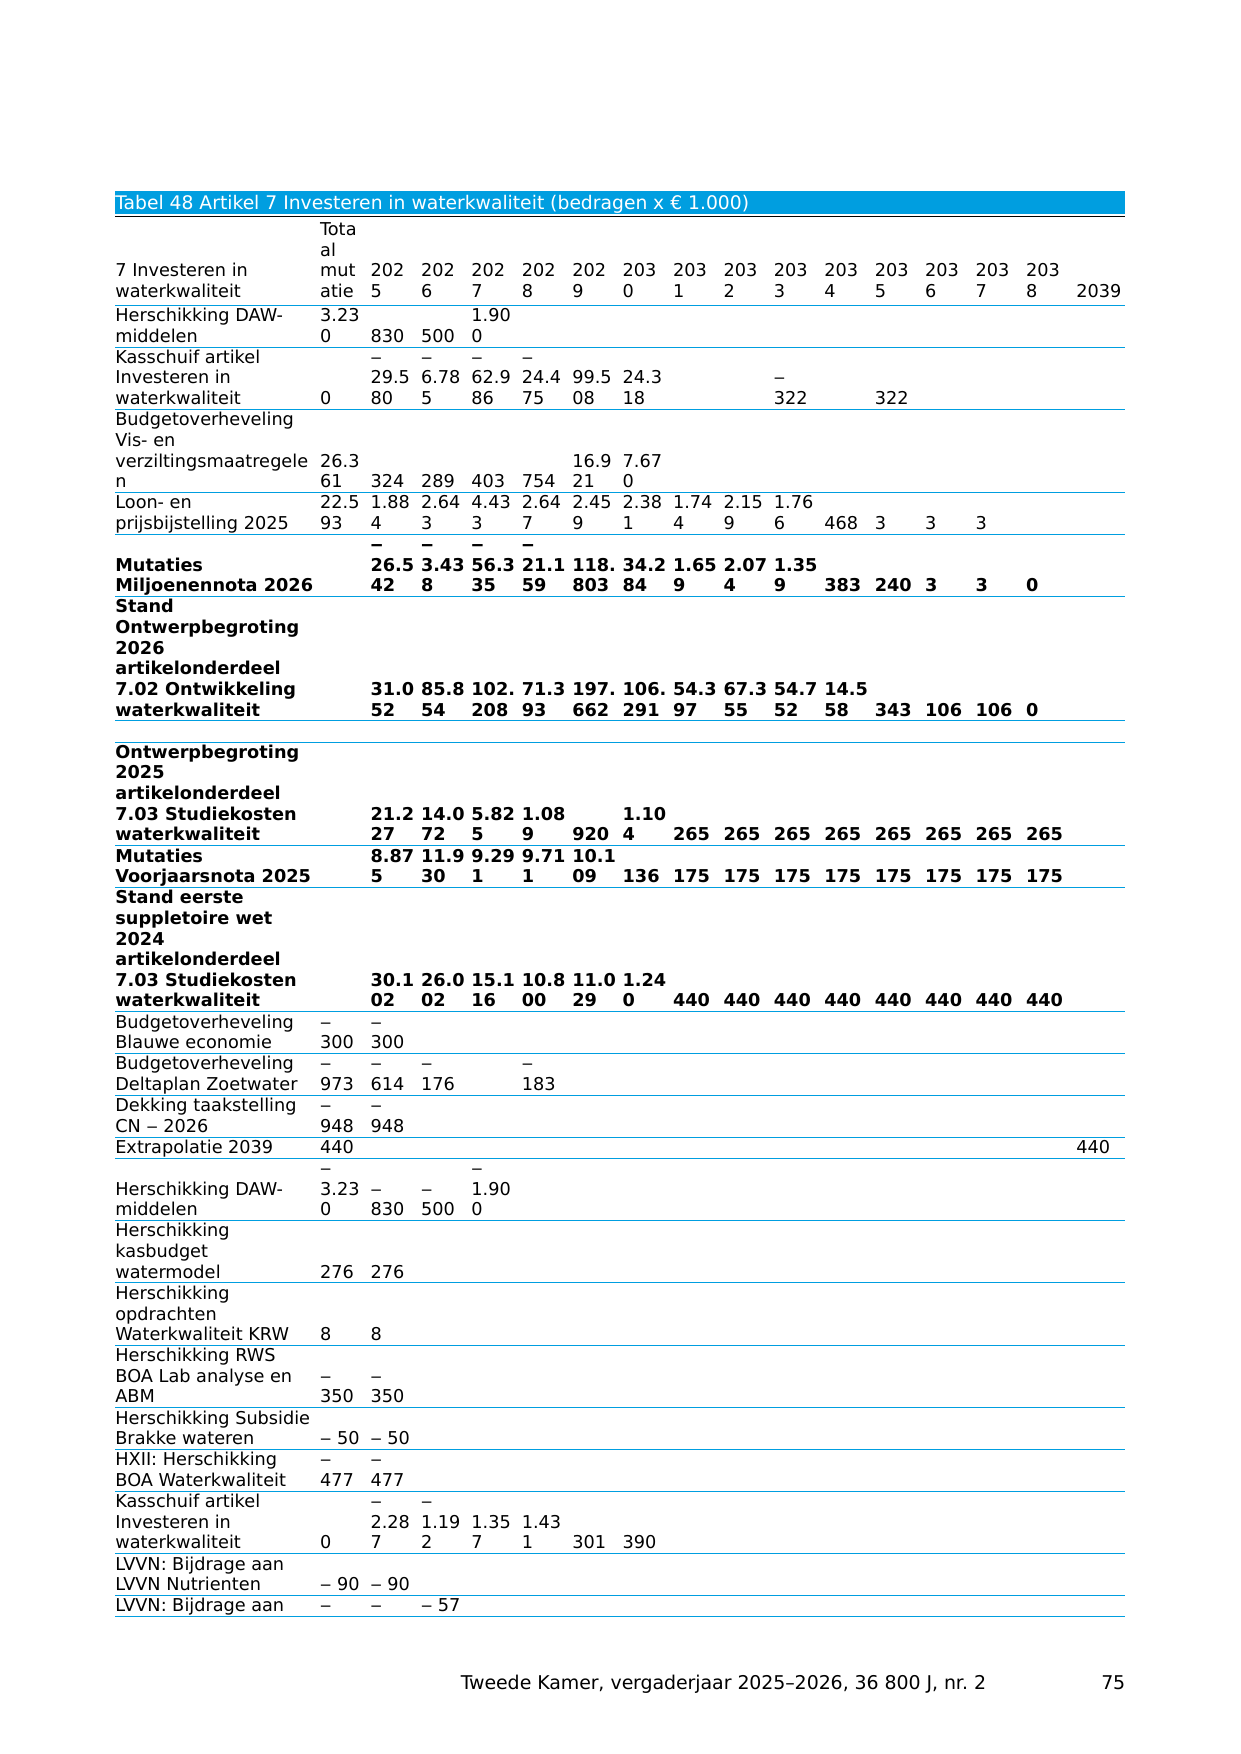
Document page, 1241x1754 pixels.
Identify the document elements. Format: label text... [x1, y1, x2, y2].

table_cell [620, 721, 670, 741]
table_cell 26.361 [317, 410, 367, 492]
table_cell 106.291 [620, 597, 670, 720]
table_cell [872, 1492, 922, 1553]
table_cell [973, 1138, 1023, 1157]
table_cell [1073, 1450, 1125, 1491]
table_cell [771, 1554, 821, 1595]
table_cell 440 [872, 888, 922, 1011]
table_cell [1073, 888, 1125, 1011]
table_cell [1023, 1450, 1073, 1491]
table_cell [670, 1346, 720, 1407]
table_cell [418, 1346, 468, 1407]
table_cell [468, 721, 519, 741]
table_cell [973, 1596, 1023, 1616]
table_cell [620, 1283, 670, 1345]
table_cell [620, 306, 670, 346]
table_cell [418, 1408, 468, 1449]
table_cell 390 [620, 1492, 670, 1553]
table_cell Budgetoverheveling Deltaplan Zoetwater [115, 1054, 317, 1094]
table_cell [821, 1408, 872, 1449]
table_cell ‒ 477 [317, 1450, 367, 1491]
table_cell 16.921 [569, 410, 619, 492]
table_cell [973, 1096, 1023, 1136]
table_cell [1023, 1554, 1073, 1595]
table_cell [620, 1408, 670, 1449]
table_cell Ontwerpbegroting 2025 artikelonderdeel 7.03 Studiekosten waterkwaliteit [115, 743, 317, 845]
table_cell [771, 1221, 821, 1282]
table_cell ‒ 24.475 [519, 348, 569, 409]
table_cell [872, 410, 922, 492]
table_cell [1023, 1492, 1073, 1553]
table_cell 1.900 [468, 306, 519, 346]
table_cell 21.227 [368, 743, 418, 845]
table_cell [418, 1012, 468, 1053]
table_cell Mutaties Voorjaarsnota 2025 [115, 846, 317, 887]
table_cell [519, 306, 569, 346]
table_cell [670, 348, 720, 409]
table_cell [771, 1138, 821, 1157]
table_cell ‒ 90 [368, 1554, 418, 1595]
table_cell [821, 1554, 872, 1595]
table_cell [922, 1596, 972, 1616]
table_cell [317, 535, 367, 596]
table_cell [468, 1408, 519, 1449]
table_cell 136 [620, 846, 670, 887]
table_cell 2027 [468, 217, 519, 304]
table_cell [1073, 493, 1125, 533]
table_cell [1073, 348, 1125, 409]
table_cell [821, 721, 872, 741]
table_cell 175 [771, 846, 821, 887]
table_cell [821, 1159, 872, 1220]
table_cell 2038 [1023, 217, 1073, 304]
table_cell [973, 1346, 1023, 1407]
table_cell [922, 1450, 972, 1491]
table_cell 265 [872, 743, 922, 845]
table_cell [1073, 1554, 1125, 1595]
table_cell [1073, 1159, 1125, 1220]
table_cell 9.291 [468, 846, 519, 887]
table_cell [670, 1159, 720, 1220]
table_cell 1.104 [620, 743, 670, 845]
table_cell LVVN: Bijdrage aan LVVN Nutrienten [115, 1554, 317, 1595]
table_cell ‒ 90 [317, 1554, 367, 1595]
table_cell [670, 1596, 720, 1616]
table_cell [418, 1096, 468, 1136]
table_cell [872, 721, 922, 741]
table_cell [1073, 846, 1125, 887]
table_cell [468, 1138, 519, 1157]
table_cell Herschikking opdrachten Waterkwaliteit KRW [115, 1283, 317, 1345]
table_cell Herschikking DAW-middelen [115, 1159, 317, 1220]
table_cell [771, 1408, 821, 1449]
table_cell [1073, 1054, 1125, 1094]
table_cell 34.284 [620, 535, 670, 596]
table_cell [620, 1012, 670, 1053]
table_cell [569, 1596, 619, 1616]
table_cell [821, 1012, 872, 1053]
table_cell [973, 306, 1023, 346]
table_cell [468, 1012, 519, 1053]
table_cell [670, 1554, 720, 1595]
table_cell [821, 1221, 872, 1282]
table_cell 54.752 [771, 597, 821, 720]
table_cell [569, 1408, 619, 1449]
table_cell [317, 888, 367, 1011]
table_cell 440 [1073, 1138, 1125, 1157]
table_cell [872, 1283, 922, 1345]
table_cell [1073, 1096, 1125, 1136]
table_cell [720, 1138, 771, 1157]
table_cell 1.089 [519, 743, 569, 845]
table_cell [973, 1450, 1023, 1491]
table_cell Herschikking DAW-middelen [115, 306, 317, 346]
table_cell 197.662 [569, 597, 619, 720]
table_cell [1073, 535, 1125, 596]
table_cell 0 [1023, 535, 1073, 596]
table_cell [620, 1450, 670, 1491]
table_cell [922, 410, 972, 492]
table_cell 8 [368, 1283, 418, 1345]
table_cell [1023, 1408, 1073, 1449]
table_cell [973, 1221, 1023, 1282]
table_cell [468, 1096, 519, 1136]
table_cell 440 [720, 888, 771, 1011]
table_cell 2037 [973, 217, 1023, 304]
table_cell 24.318 [620, 348, 670, 409]
table_cell 3 [973, 493, 1023, 533]
table_cell 15.116 [468, 888, 519, 1011]
table_cell [872, 1159, 922, 1220]
table_cell [1073, 306, 1125, 346]
table_cell 440 [821, 888, 872, 1011]
table_cell 468 [821, 493, 872, 533]
table_cell [973, 410, 1023, 492]
table_cell 440 [973, 888, 1023, 1011]
table_cell 4.433 [468, 493, 519, 533]
table_cell [720, 1596, 771, 1616]
table_cell [872, 306, 922, 346]
table_cell [620, 1346, 670, 1407]
table_cell 301 [569, 1492, 619, 1553]
table_cell ‒ 29.580 [368, 348, 418, 409]
table_cell [1023, 493, 1073, 533]
table_cell ‒ 6.785 [418, 348, 468, 409]
table_cell [922, 1408, 972, 1449]
table_cell 3 [973, 535, 1023, 596]
table_cell ‒ 614 [368, 1054, 418, 1094]
table_cell [519, 1450, 569, 1491]
table_cell 383 [821, 535, 872, 596]
table_cell [670, 1408, 720, 1449]
table_cell [1073, 1492, 1125, 1553]
table_cell 2032 [720, 217, 771, 304]
table_cell ‒ 1.192 [418, 1492, 468, 1553]
table_cell 440 [771, 888, 821, 1011]
table_cell Loon- en prijsbijstelling 2025 [115, 493, 317, 533]
table_cell 175 [670, 846, 720, 887]
table_cell [720, 410, 771, 492]
table_cell 403 [468, 410, 519, 492]
table_cell [468, 1554, 519, 1595]
table_cell [418, 1283, 468, 1345]
table_cell 1.659 [670, 535, 720, 596]
table_cell 440 [317, 1138, 367, 1157]
table_cell 2.643 [418, 493, 468, 533]
table_cell 440 [1023, 888, 1073, 1011]
table_cell [821, 348, 872, 409]
table_cell [468, 1283, 519, 1345]
table_cell [468, 1450, 519, 1491]
table_cell 1.744 [670, 493, 720, 533]
table_cell [922, 1096, 972, 1136]
table_cell [872, 1054, 922, 1094]
table_cell [1023, 1221, 1073, 1282]
table_cell 99.508 [569, 348, 619, 409]
table_cell [872, 1096, 922, 1136]
table_cell ‒ 300 [368, 1012, 418, 1053]
table_cell Kasschuif artikel Investeren in waterkwaliteit [115, 348, 317, 409]
table_cell [418, 1554, 468, 1595]
table_cell [771, 1346, 821, 1407]
table_cell [569, 1012, 619, 1053]
table_cell ‒ 2.287 [368, 1492, 418, 1553]
table_cell 71.393 [519, 597, 569, 720]
table_cell [670, 1450, 720, 1491]
table_cell 26.002 [418, 888, 468, 1011]
table_cell [720, 721, 771, 741]
table_cell [1023, 721, 1073, 741]
table_cell [720, 1492, 771, 1553]
table_cell [620, 1096, 670, 1136]
table_cell ‒ 948 [317, 1096, 367, 1136]
table_cell [771, 721, 821, 741]
table_cell Dekking taakstelling CN ‒ 2026 [115, 1096, 317, 1136]
table_cell 11.029 [569, 888, 619, 1011]
table_cell [468, 1054, 519, 1094]
table_cell 8.875 [368, 846, 418, 887]
table_cell [821, 1283, 872, 1345]
table_cell [1023, 1012, 1073, 1053]
table_cell [922, 1138, 972, 1157]
table_cell Herschikking Subsidie Brakke wateren [115, 1408, 317, 1449]
table_cell 265 [821, 743, 872, 845]
table_cell HXII: Herschikking BOA Waterkwaliteit [115, 1450, 317, 1491]
table_cell [1023, 348, 1073, 409]
table_cell 2026 [418, 217, 468, 304]
table_cell [670, 1138, 720, 1157]
table_cell 1.359 [771, 535, 821, 596]
table_cell Herschikking RWS BOA Lab analyse en ABM [115, 1346, 317, 1407]
table_cell [670, 1221, 720, 1282]
table_cell [973, 348, 1023, 409]
table_cell [922, 348, 972, 409]
table_cell Mutaties Miljoenennota 2026 [115, 535, 317, 596]
table_cell 265 [1023, 743, 1073, 845]
table_cell [569, 1096, 619, 1136]
table_cell 2031 [670, 217, 720, 304]
table_cell 0 [1023, 597, 1073, 720]
table_cell [670, 1012, 720, 1053]
table_cell [821, 410, 872, 492]
table_cell [368, 721, 418, 741]
table_cell 754 [519, 410, 569, 492]
table_cell [771, 1492, 821, 1553]
table_cell [872, 1450, 922, 1491]
table_cell [1023, 1283, 1073, 1345]
table_cell 106 [973, 597, 1023, 720]
table_cell [670, 306, 720, 346]
table_cell [670, 1492, 720, 1553]
table_cell ‒ 477 [368, 1450, 418, 1491]
table_cell 30.102 [368, 888, 418, 1011]
table_cell [973, 1054, 1023, 1094]
table_cell Herschikking kasbudget watermodel [115, 1221, 317, 1282]
table_cell [720, 1554, 771, 1595]
table_cell [1073, 721, 1125, 741]
table_cell ‒ 176 [418, 1054, 468, 1094]
table_cell 10.800 [519, 888, 569, 1011]
table_cell ‒ 1.900 [468, 1159, 519, 1220]
table_cell 265 [670, 743, 720, 845]
table_cell ‒ 50 [368, 1408, 418, 1449]
table_cell 106 [922, 597, 972, 720]
table_cell [670, 410, 720, 492]
table_cell 175 [922, 846, 972, 887]
table_cell [872, 1138, 922, 1157]
table_cell [1023, 1596, 1073, 1616]
table_cell [468, 1221, 519, 1282]
table_cell 276 [317, 1221, 367, 1282]
table_cell [720, 1221, 771, 1282]
table_cell [720, 306, 771, 346]
table_cell 31.052 [368, 597, 418, 720]
table_cell 175 [821, 846, 872, 887]
table_cell 2028 [519, 217, 569, 304]
table_cell [771, 1054, 821, 1094]
table_cell [973, 1408, 1023, 1449]
table_cell 67.355 [720, 597, 771, 720]
table_cell ‒ 183 [519, 1054, 569, 1094]
table_cell [973, 1554, 1023, 1595]
table_cell 0 [317, 1492, 367, 1553]
table_cell 175 [973, 846, 1023, 887]
table_cell 5.825 [468, 743, 519, 845]
table_cell [821, 1450, 872, 1491]
table_cell [569, 721, 619, 741]
table_cell [1023, 306, 1073, 346]
table_cell [317, 743, 367, 845]
table_cell [670, 1096, 720, 1136]
table_cell 440 [670, 888, 720, 1011]
table_cell 102.208 [468, 597, 519, 720]
table_cell 1.357 [468, 1492, 519, 1553]
table_cell 289 [418, 410, 468, 492]
table_cell 3 [872, 493, 922, 533]
table_cell [1023, 1346, 1073, 1407]
table_cell 240 [872, 535, 922, 596]
table_cell [922, 721, 972, 741]
table_cell [519, 1096, 569, 1136]
table_cell [872, 1408, 922, 1449]
table_cell [620, 1554, 670, 1595]
table_cell [771, 1012, 821, 1053]
table_cell 85.854 [418, 597, 468, 720]
table_cell 2.647 [519, 493, 569, 533]
table_cell [872, 1346, 922, 1407]
table_cell [1073, 1596, 1125, 1616]
table_cell [317, 846, 367, 887]
table_cell 2039 [1073, 217, 1125, 304]
table_cell ‒ 300 [317, 1012, 367, 1053]
table_cell Totaal mutatie [317, 217, 367, 304]
table_cell [1023, 1096, 1073, 1136]
table_cell LVVN: Bijdrage aan [115, 1596, 317, 1616]
table_cell ‒ 350 [317, 1346, 367, 1407]
table_cell ‒ 26.542 [368, 535, 418, 596]
table_cell [821, 1096, 872, 1136]
table_cell [569, 1054, 619, 1094]
table_cell 1.766 [771, 493, 821, 533]
table_cell [1073, 1012, 1125, 1053]
table_cell [569, 306, 619, 346]
table_cell 7 Investeren in waterkwaliteit [115, 217, 317, 304]
table_cell 0 [317, 348, 367, 409]
table_cell [1023, 1159, 1073, 1220]
table_cell ‒ 973 [317, 1054, 367, 1094]
table_cell [670, 721, 720, 741]
table_cell [771, 1450, 821, 1491]
table_cell [468, 1596, 519, 1616]
table_cell 2.459 [569, 493, 619, 533]
table_cell 2.159 [720, 493, 771, 533]
table_cell [771, 1096, 821, 1136]
table_cell 324 [368, 410, 418, 492]
table_cell [821, 1138, 872, 1157]
table_cell 920 [569, 743, 619, 845]
table_cell ‒ 57 [418, 1596, 468, 1616]
table_cell [519, 1159, 569, 1220]
table_cell [569, 1283, 619, 1345]
table_cell [620, 1138, 670, 1157]
table_cell ‒ 500 [418, 1159, 468, 1220]
table_cell [620, 1159, 670, 1220]
table_cell [519, 1408, 569, 1449]
table_cell [569, 1138, 619, 1157]
table_cell [670, 1054, 720, 1094]
table_cell [720, 1012, 771, 1053]
table_cell [115, 721, 317, 741]
table_cell [771, 410, 821, 492]
table_cell 10.109 [569, 846, 619, 887]
table_cell [771, 306, 821, 346]
table_cell [973, 1012, 1023, 1053]
table_cell 11.930 [418, 846, 468, 887]
table_cell [922, 1554, 972, 1595]
table_cell 2036 [922, 217, 972, 304]
table_cell ‒ 50 [317, 1408, 367, 1449]
table_cell 3 [922, 493, 972, 533]
table_cell 440 [922, 888, 972, 1011]
table_cell Budgetoverheveling Blauwe economie [115, 1012, 317, 1053]
table_cell [821, 1492, 872, 1553]
table_cell ‒ 3.230 [317, 1159, 367, 1220]
table_cell [922, 1283, 972, 1345]
table_cell ‒ 21.159 [519, 535, 569, 596]
table_cell [1023, 410, 1073, 492]
table_cell [519, 1554, 569, 1595]
table_cell [872, 1221, 922, 1282]
table_cell 7.670 [620, 410, 670, 492]
table_cell [418, 1138, 468, 1157]
table_cell [922, 1492, 972, 1553]
table_cell [720, 1408, 771, 1449]
table_cell ‒ 322 [771, 348, 821, 409]
table_cell [821, 1346, 872, 1407]
table_cell Extrapolatie 2039 [115, 1138, 317, 1157]
table_cell Stand Ontwerpbegroting 2026 artikelonderdeel 7.02 Ontwikkeling waterkwaliteit [115, 597, 317, 720]
table_cell 8 [317, 1283, 367, 1345]
table_cell [720, 1450, 771, 1491]
table_cell [368, 1138, 418, 1157]
table_cell 22.593 [317, 493, 367, 533]
table_cell [720, 1346, 771, 1407]
table_cell [720, 1054, 771, 1094]
table_cell 500 [418, 306, 468, 346]
table_cell [519, 1221, 569, 1282]
table_cell 265 [922, 743, 972, 845]
table_cell [1023, 1054, 1073, 1094]
table_cell [569, 1221, 619, 1282]
table_cell [922, 1221, 972, 1282]
table_cell 265 [973, 743, 1023, 845]
table_cell [922, 1159, 972, 1220]
table_cell 9.711 [519, 846, 569, 887]
table_cell [569, 1346, 619, 1407]
table_cell [468, 1346, 519, 1407]
table_cell [771, 1159, 821, 1220]
table_cell 3 [922, 535, 972, 596]
table_cell [872, 1012, 922, 1053]
table_cell [922, 1012, 972, 1053]
table_cell [720, 1283, 771, 1345]
table_cell 2025 [368, 217, 418, 304]
table_cell [720, 1096, 771, 1136]
table_cell 3.230 [317, 306, 367, 346]
table_cell 1.884 [368, 493, 418, 533]
table_cell 2033 [771, 217, 821, 304]
table_cell [821, 1596, 872, 1616]
table_cell 1.240 [620, 888, 670, 1011]
table_cell ‒ 3.438 [418, 535, 468, 596]
table_cell 175 [872, 846, 922, 887]
table_cell [519, 1012, 569, 1053]
table_cell [720, 1159, 771, 1220]
table_cell ‒ 948 [368, 1096, 418, 1136]
table_cell [418, 721, 468, 741]
table_cell 2.074 [720, 535, 771, 596]
table_cell Stand eerste suppletoire wet 2024 artikelonderdeel 7.03 Studiekosten waterkwaliteit [115, 888, 317, 1011]
table_cell [720, 348, 771, 409]
table_cell [1073, 1283, 1125, 1345]
table_cell [1073, 597, 1125, 720]
table_cell 118.803 [569, 535, 619, 596]
table_cell [519, 1138, 569, 1157]
table_cell [317, 597, 367, 720]
table_cell [418, 1221, 468, 1282]
table_cell 2.381 [620, 493, 670, 533]
table_cell [771, 1596, 821, 1616]
table_cell [821, 306, 872, 346]
table_cell 2035 [872, 217, 922, 304]
table_cell [519, 1596, 569, 1616]
table_cell [821, 1054, 872, 1094]
table_cell [1073, 1346, 1125, 1407]
table_cell [771, 1283, 821, 1345]
table_cell ‒ 62.986 [468, 348, 519, 409]
table_cell [569, 1450, 619, 1491]
table_cell [317, 721, 367, 741]
table_cell ‒ [317, 1596, 367, 1616]
table_cell [418, 1450, 468, 1491]
table_cell 343 [872, 597, 922, 720]
table_cell 175 [1023, 846, 1073, 887]
table_cell 276 [368, 1221, 418, 1282]
table_cell [519, 721, 569, 741]
table_cell 322 [872, 348, 922, 409]
table_cell 830 [368, 306, 418, 346]
table_cell ‒ 830 [368, 1159, 418, 1220]
table_cell 175 [720, 846, 771, 887]
table_cell [922, 1054, 972, 1094]
table_cell Kasschuif artikel Investeren in waterkwaliteit [115, 1492, 317, 1553]
table_cell [872, 1554, 922, 1595]
table_cell ‒ [368, 1596, 418, 1616]
table_cell ‒ 56.335 [468, 535, 519, 596]
table_cell [973, 721, 1023, 741]
table_cell [670, 1283, 720, 1345]
table_cell [1023, 1138, 1073, 1157]
table_cell [620, 1596, 670, 1616]
table_cell [973, 1492, 1023, 1553]
table_cell [1073, 743, 1125, 845]
table_cell [519, 1346, 569, 1407]
table_cell [569, 1554, 619, 1595]
table_cell [973, 1159, 1023, 1220]
table_cell Budgetoverheveling Vis- en verziltingsmaatregelen [115, 410, 317, 492]
table_cell 1.431 [519, 1492, 569, 1553]
table_cell 14.558 [821, 597, 872, 720]
table_cell 14.072 [418, 743, 468, 845]
table_cell 265 [720, 743, 771, 845]
table_cell [1073, 1408, 1125, 1449]
table_cell [620, 1221, 670, 1282]
table_cell [1073, 1221, 1125, 1282]
table_cell 2034 [821, 217, 872, 304]
table_cell [1073, 410, 1125, 492]
table_cell 265 [771, 743, 821, 845]
table_cell ‒ 350 [368, 1346, 418, 1407]
table_cell 54.397 [670, 597, 720, 720]
table_cell [922, 306, 972, 346]
table_cell [922, 1346, 972, 1407]
table_cell [569, 1159, 619, 1220]
table_cell [519, 1283, 569, 1345]
table_cell [973, 1283, 1023, 1345]
table_cell 2030 [620, 217, 670, 304]
table_cell 2029 [569, 217, 619, 304]
table_cell [620, 1054, 670, 1094]
table_cell [872, 1596, 922, 1616]
